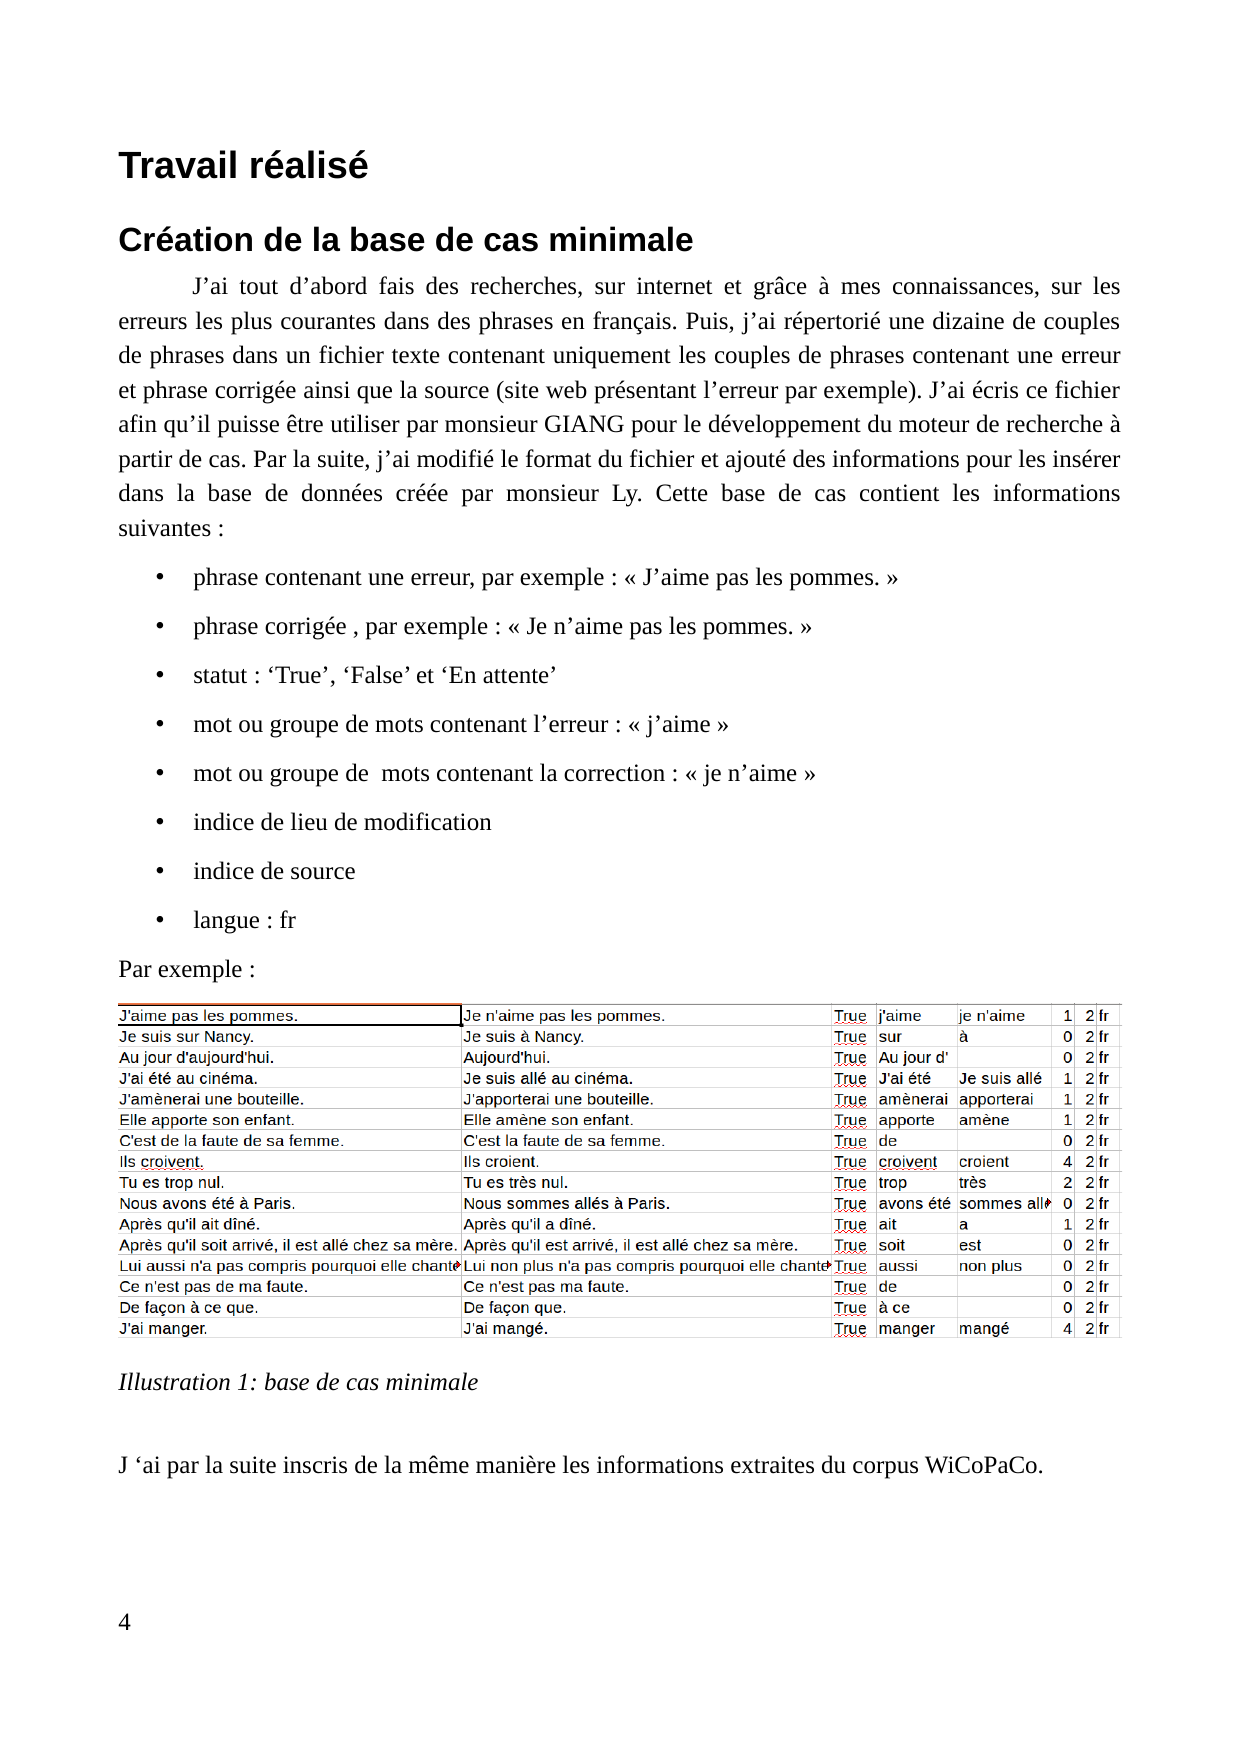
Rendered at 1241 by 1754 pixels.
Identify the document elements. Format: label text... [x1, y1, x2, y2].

list langue : fr [156, 905, 1122, 934]
text Par exemple : [118, 954, 1122, 983]
list mot ou groupe de mots contenant l’erreur : « j’aime » [156, 709, 1122, 738]
list statut : ‘True’, ‘False’ et ‘En attente’ [156, 660, 1122, 688]
picture [118, 1003, 1123, 1338]
list phrase corrigée , par exemple : « Je n’aime pas les pommes. » [156, 611, 1122, 639]
list phrase contenant une erreur, par exemple : « J’aime pas les pommes. » [156, 562, 1122, 590]
text Illustration 1: base de cas minimale [118, 1338, 1122, 1395]
list mot ou groupe de mots contenant la correction : « je n’aime » [156, 758, 1122, 787]
subtitle Création de la base de cas minimale [118, 220, 1122, 259]
subtitle Travail réalisé [118, 143, 1122, 187]
text J ‘ai par la suite inscris de la même manière les informations extraites du corpus WiCoPaCo. [118, 1450, 1122, 1479]
text J’ai tout d’abord fais des recherches, sur internet et grâce à mes connaissances, sur les erreurs les plus courantes dans des phrases en français. Puis, j’ai répertorié une dizaine de couples de phrases dans un fichier texte contenant uniquement les couples de phrases contenant une erreur et phrase corrigée ainsi que la source (site web présentant l’erreur par exemple). J’ai écris ce fichier afin qu’il puisse être utiliser par monsieur GIANG pour le développement du moteur de recherche à partir de cas. Par la suite, j’ai modifié le format du fichier et ajouté des informations pour les insérer dans la base de données créée par monsieur Ly. Cette base de cas contient les informations suivantes : [118, 271, 1122, 541]
list indice de source [156, 856, 1122, 885]
list indice de lieu de modification [156, 807, 1122, 836]
